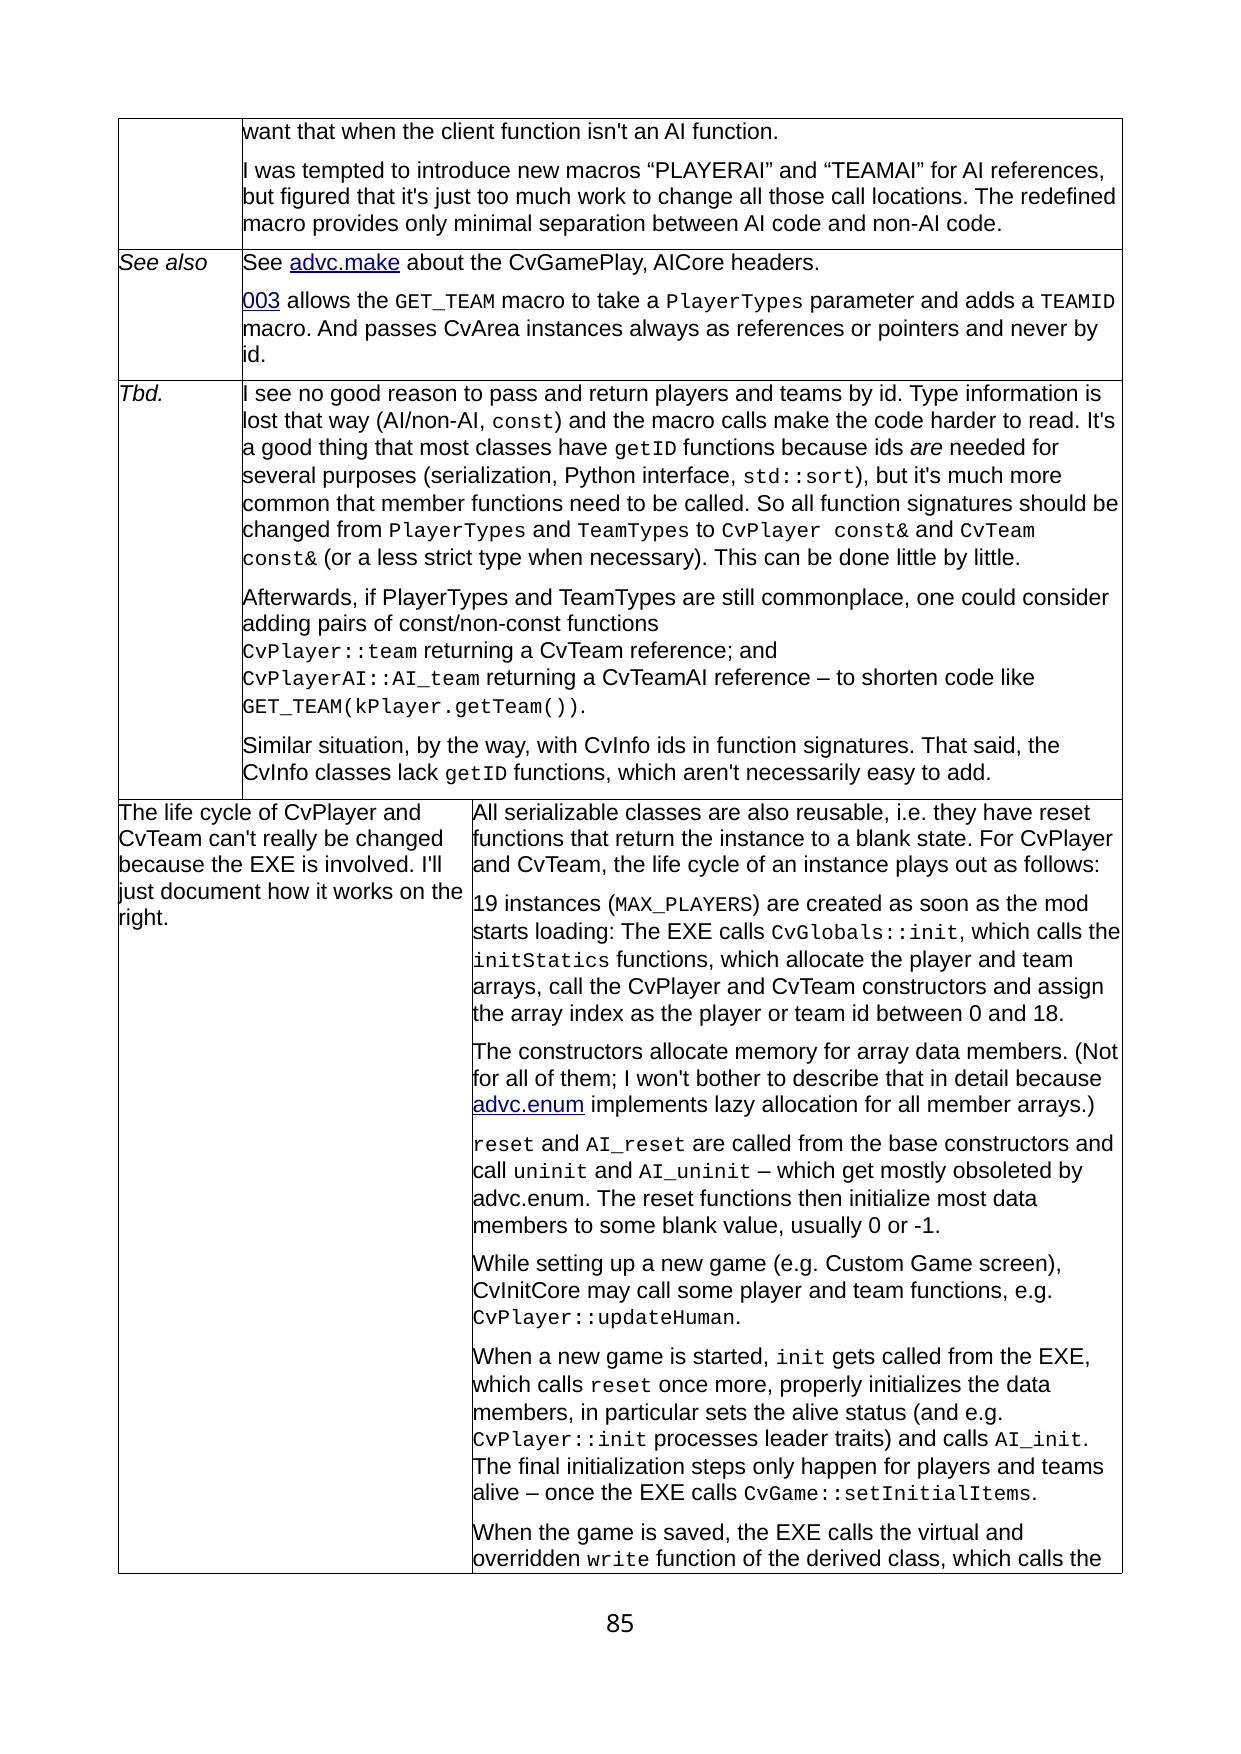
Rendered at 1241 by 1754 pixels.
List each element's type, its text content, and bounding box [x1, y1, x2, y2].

table_cell All serializable classes are also reusable, i.e. they have reset functions that return the instance to a blank state. For CvPlayer and CvTeam, the life cycle of an instance plays out as follows: 19 instances (MAX_PLAYERS) are created as soon as the mod starts loading: The EXE calls CvGlobals::init, which calls the initStatics functions, which allocate the player and team arrays, call the CvPlayer and CvTeam constructors and assign the array index as the player or team id between 0 and 18. The constructors allocate memory for array data members. (Not for all of them; I won't bother to describe that in detail because advc.enum implements lazy allocation for all member arrays.) reset and AI_reset are called from the base constructors and call uninit and AI_uninit – which get mostly obsoleted by advc.enum. The reset functions then initialize most data members to some blank value, usually 0 or -1. While setting up a new game (e.g. Custom Game screen), CvInitCore may call some player and team functions, e.g. CvPlayer::updateHuman. When a new game is started, init gets called from the EXE, which calls reset once more, properly initializes the data members, in particular sets the alive status (and e.g. CvPlayer::init processes leader traits) and calls AI_init. The final initialization steps only happen for players and teams alive – once the EXE calls CvGame::setInitialItems. When the game is saved, the EXE calls the virtual and overridden write function of the derived class, which calls the [473, 800, 1122, 1573]
table_cell The life cycle of CvPlayer and CvTeam can't really be changed because the EXE is involved. I'll just document how it works on the right. [119, 800, 472, 1573]
table_cell [119, 119, 242, 248]
table_cell I see no good reason to pass and return players and teams by id. Type information is lost that way (AI/non-AI, const) and the macro calls make the code harder to read. It's a good thing that most classes have getID functions because ids are needed for several purposes (serialization, Python interface, std::sort), but it's much more common that member functions need to be called. So all function signatures should be changed from PlayerTypes and TeamTypes to CvPlayer const& and CvTeam const& (or a less strict type when necessary). This can be done little by little. Afterwards, if PlayerTypes and TeamTypes are still commonplace, one could consider adding pairs of const/non-const functions CvPlayer::team returning a CvTeam reference; and CvPlayerAI::AI_team returning a CvTeamAI reference – to shorten code like GET_TEAM(kPlayer.getTeam()). Similar situation, by the way, with CvInfo ids in function signatures. That said, the CvInfo classes lack getID functions, which aren't necessarily easy to add. [243, 381, 1122, 798]
table_cell Tbd. [119, 381, 242, 798]
table_cell See advc.make about the CvGamePlay, AICore headers. 003 allows the GET_TEAM macro to take a PlayerTypes parameter and adds a TEAMID macro. And passes CvArea instances always as references or pointers and never by id. [243, 250, 1122, 380]
table_cell want that when the client function isn't an AI function. I was tempted to introduce new macros “PLAYERAI” and “TEAMAI” for AI references, but figured that it's just too much work to change all those call locations. The redefined macro provides only minimal separation between AI code and non-AI code. [243, 119, 1122, 248]
table_cell See also [119, 250, 242, 380]
